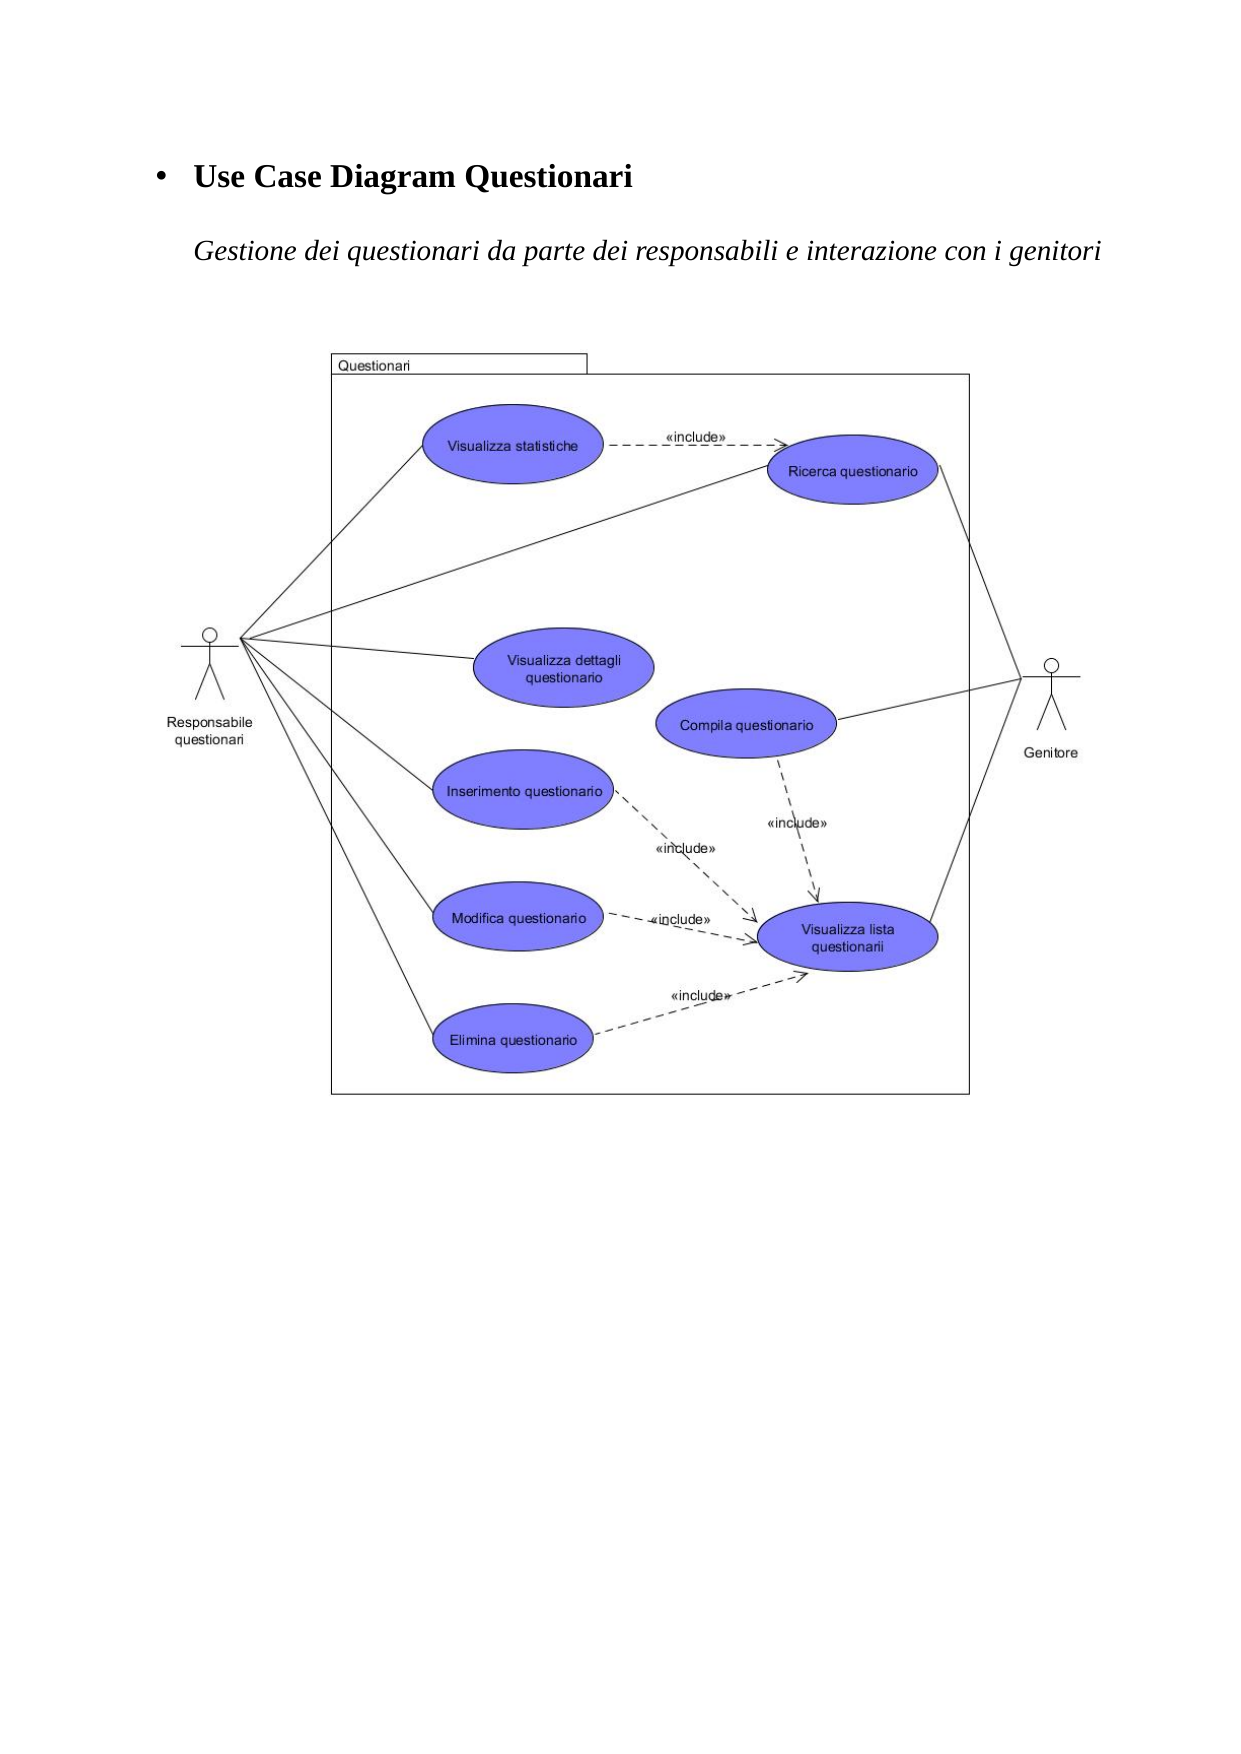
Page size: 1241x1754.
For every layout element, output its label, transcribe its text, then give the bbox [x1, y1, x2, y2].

picture [118, 333, 1122, 1115]
list Gestione dei questionari da parte dei responsabili e interazione con i genitori [156, 233, 1122, 267]
list Use Case Diagram Questionari [156, 156, 1122, 195]
